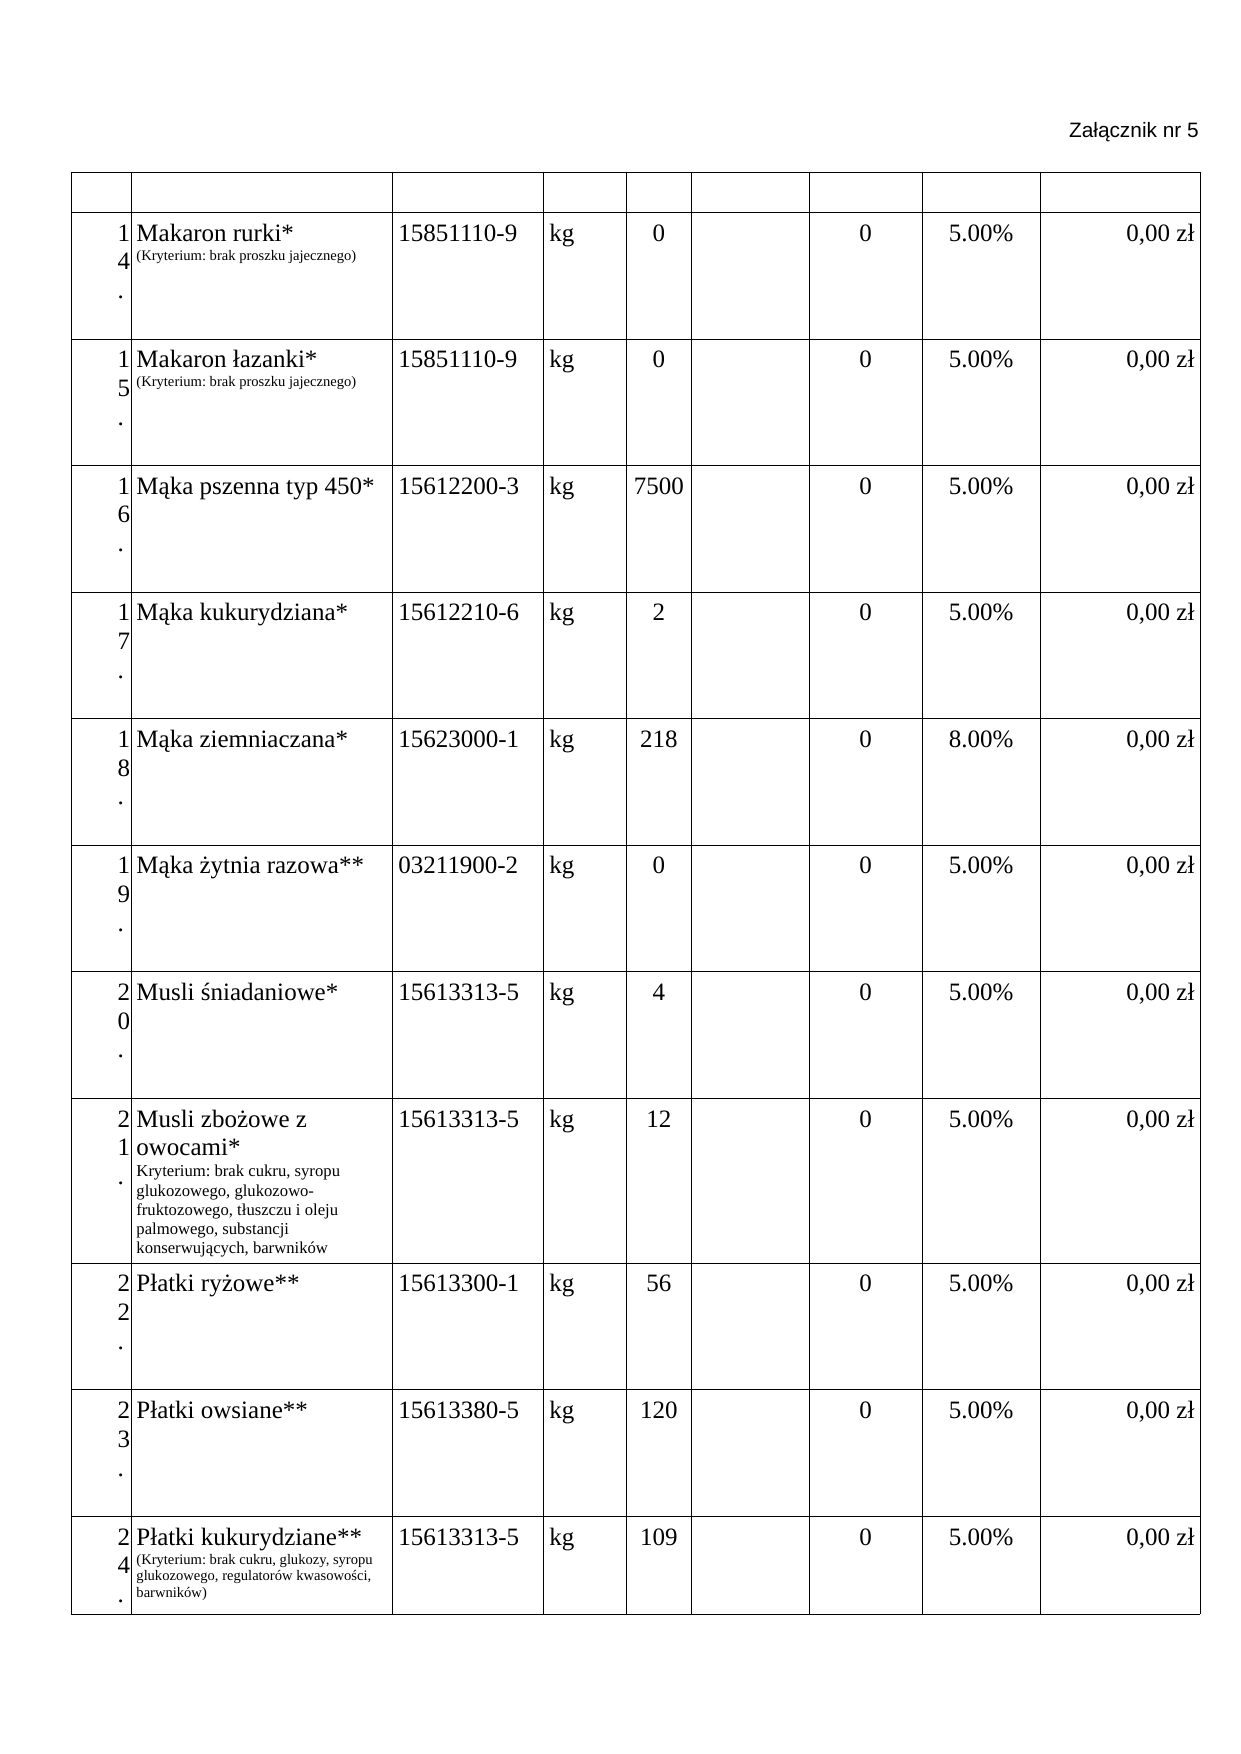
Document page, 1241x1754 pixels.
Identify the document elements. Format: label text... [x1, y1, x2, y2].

table_cell 12 [627, 1099, 691, 1263]
table_cell [1041, 173, 1200, 212]
table_cell 15612200-3 [393, 466, 543, 592]
table_cell kg [544, 1099, 626, 1263]
table_cell kg [544, 340, 626, 465]
table_cell 0,00 zł [1041, 340, 1200, 465]
table_cell Makaron łazanki* (Kryterium: brak proszku jajecznego) [132, 340, 392, 465]
table_cell Mąka pszenna typ 450* [132, 466, 392, 592]
table_cell 0 [810, 1099, 922, 1263]
table_cell [393, 173, 543, 212]
table_cell Mąka ziemniaczana* [132, 719, 392, 845]
table_cell 5,00% [923, 340, 1040, 465]
table_cell [72, 1390, 131, 1516]
table_cell 2 [627, 593, 691, 718]
table_cell [692, 213, 809, 338]
table_cell Musli zbożowe z owocami* Kryterium: brak cukru, syropu glukozowego, glukozowo-fruktozowego, tłuszczu i oleju palmowego, substancji konserwujących, barwników [132, 1099, 392, 1263]
table_cell 0 [810, 213, 922, 338]
table_cell kg [544, 466, 626, 592]
table_cell [72, 1517, 131, 1614]
table_cell kg [544, 719, 626, 845]
table_cell 0,00 zł [1041, 466, 1200, 592]
table_cell 0,00 zł [1041, 213, 1200, 338]
table_cell 0 [810, 972, 922, 1098]
table_cell 15612210-6 [393, 593, 543, 718]
table_cell 5,00% [923, 1264, 1040, 1389]
table_cell [72, 719, 131, 845]
table_cell 218 [627, 719, 691, 845]
table_cell 0,00 zł [1041, 1099, 1200, 1263]
table_cell 5,00% [923, 972, 1040, 1098]
table_cell [72, 972, 131, 1098]
table_cell [692, 719, 809, 845]
table_cell 0 [627, 846, 691, 971]
table_cell 109 [627, 1517, 691, 1614]
table_cell [544, 173, 626, 212]
table_cell 5,00% [923, 1517, 1040, 1614]
table_cell 0 [810, 719, 922, 845]
table_cell 0,00 zł [1041, 846, 1200, 971]
table_cell 5,00% [923, 213, 1040, 338]
table_cell 15613313-5 [393, 1099, 543, 1263]
table_cell 15851110-9 [393, 213, 543, 338]
table_cell 5,00% [923, 1099, 1040, 1263]
table_cell 56 [627, 1264, 691, 1389]
table_cell 5,00% [923, 1390, 1040, 1516]
table_cell 15613313-5 [393, 1517, 543, 1614]
table_cell 0,00 zł [1041, 593, 1200, 718]
table_cell 0,00 zł [1041, 1390, 1200, 1516]
table_cell 0 [810, 1517, 922, 1614]
table_cell kg [544, 1517, 626, 1614]
table_cell 0,00 zł [1041, 972, 1200, 1098]
table_cell Mąka kukurydziana* [132, 593, 392, 718]
table_cell 0 [627, 213, 691, 338]
table_cell 0 [627, 340, 691, 465]
table_cell [692, 466, 809, 592]
table_cell Makaron rurki* (Kryterium: brak proszku jajecznego) [132, 213, 392, 338]
table_cell 5,00% [923, 173, 1040, 212]
table_cell 0 [810, 466, 922, 592]
table_cell kg [544, 1264, 626, 1389]
table_cell [692, 846, 809, 971]
table_cell kg [544, 593, 626, 718]
table_cell Płatki kukurydziane** (Kryterium: brak cukru, glukozy, syropu glukozowego, regulatorów kwasowości, barwników) [132, 1517, 392, 1614]
table_cell [72, 1099, 131, 1263]
table_cell 0 [810, 340, 922, 465]
table_cell 120 [627, 1390, 691, 1516]
table_cell [692, 173, 809, 212]
table_cell 0,00 zł [1041, 719, 1200, 845]
table_cell [72, 466, 131, 592]
table_cell Płatki owsiane** [132, 1390, 392, 1516]
table_cell Płatki ryżowe** [132, 1264, 392, 1389]
table_cell kg [544, 846, 626, 971]
table_cell Mąka żytnia razowa** [132, 846, 392, 971]
table_cell [72, 1264, 131, 1389]
table_cell 0 [810, 593, 922, 718]
table_cell 0 [810, 846, 922, 971]
table_cell 15623000-1 [393, 719, 543, 845]
table_cell 15613300-1 [393, 1264, 543, 1389]
table_cell [72, 173, 131, 212]
table_cell [692, 1390, 809, 1516]
table_cell [810, 173, 922, 212]
table_cell Musli śniadaniowe* [132, 972, 392, 1098]
table_cell [72, 846, 131, 971]
table_cell 5,00% [923, 466, 1040, 592]
table_cell 0,00 zł [1041, 1264, 1200, 1389]
table_cell [692, 340, 809, 465]
table_cell [692, 593, 809, 718]
table_cell 0 [810, 1390, 922, 1516]
table_cell [692, 972, 809, 1098]
table_cell 8,00% [923, 719, 1040, 845]
table_cell 15613313-5 [393, 972, 543, 1098]
table_cell 5,00% [923, 846, 1040, 971]
table_cell [627, 173, 691, 212]
table_cell 0,00 zł [1041, 1517, 1200, 1614]
table_cell [692, 1517, 809, 1614]
table_cell [692, 1099, 809, 1263]
table_cell [72, 213, 131, 338]
table_cell 15613380-5 [393, 1390, 543, 1516]
table_cell [72, 593, 131, 718]
table_cell 03211900-2 [393, 846, 543, 971]
table_cell [132, 173, 392, 212]
table_cell 5,00% [923, 593, 1040, 718]
table_cell 15851110-9 [393, 340, 543, 465]
table_cell [692, 1264, 809, 1389]
table_cell kg [544, 972, 626, 1098]
table_cell [72, 340, 131, 465]
table_cell 0 [810, 1264, 922, 1389]
table_cell 7500 [627, 466, 691, 592]
table_cell 4 [627, 972, 691, 1098]
table_cell kg [544, 213, 626, 338]
table_cell kg [544, 1390, 626, 1516]
